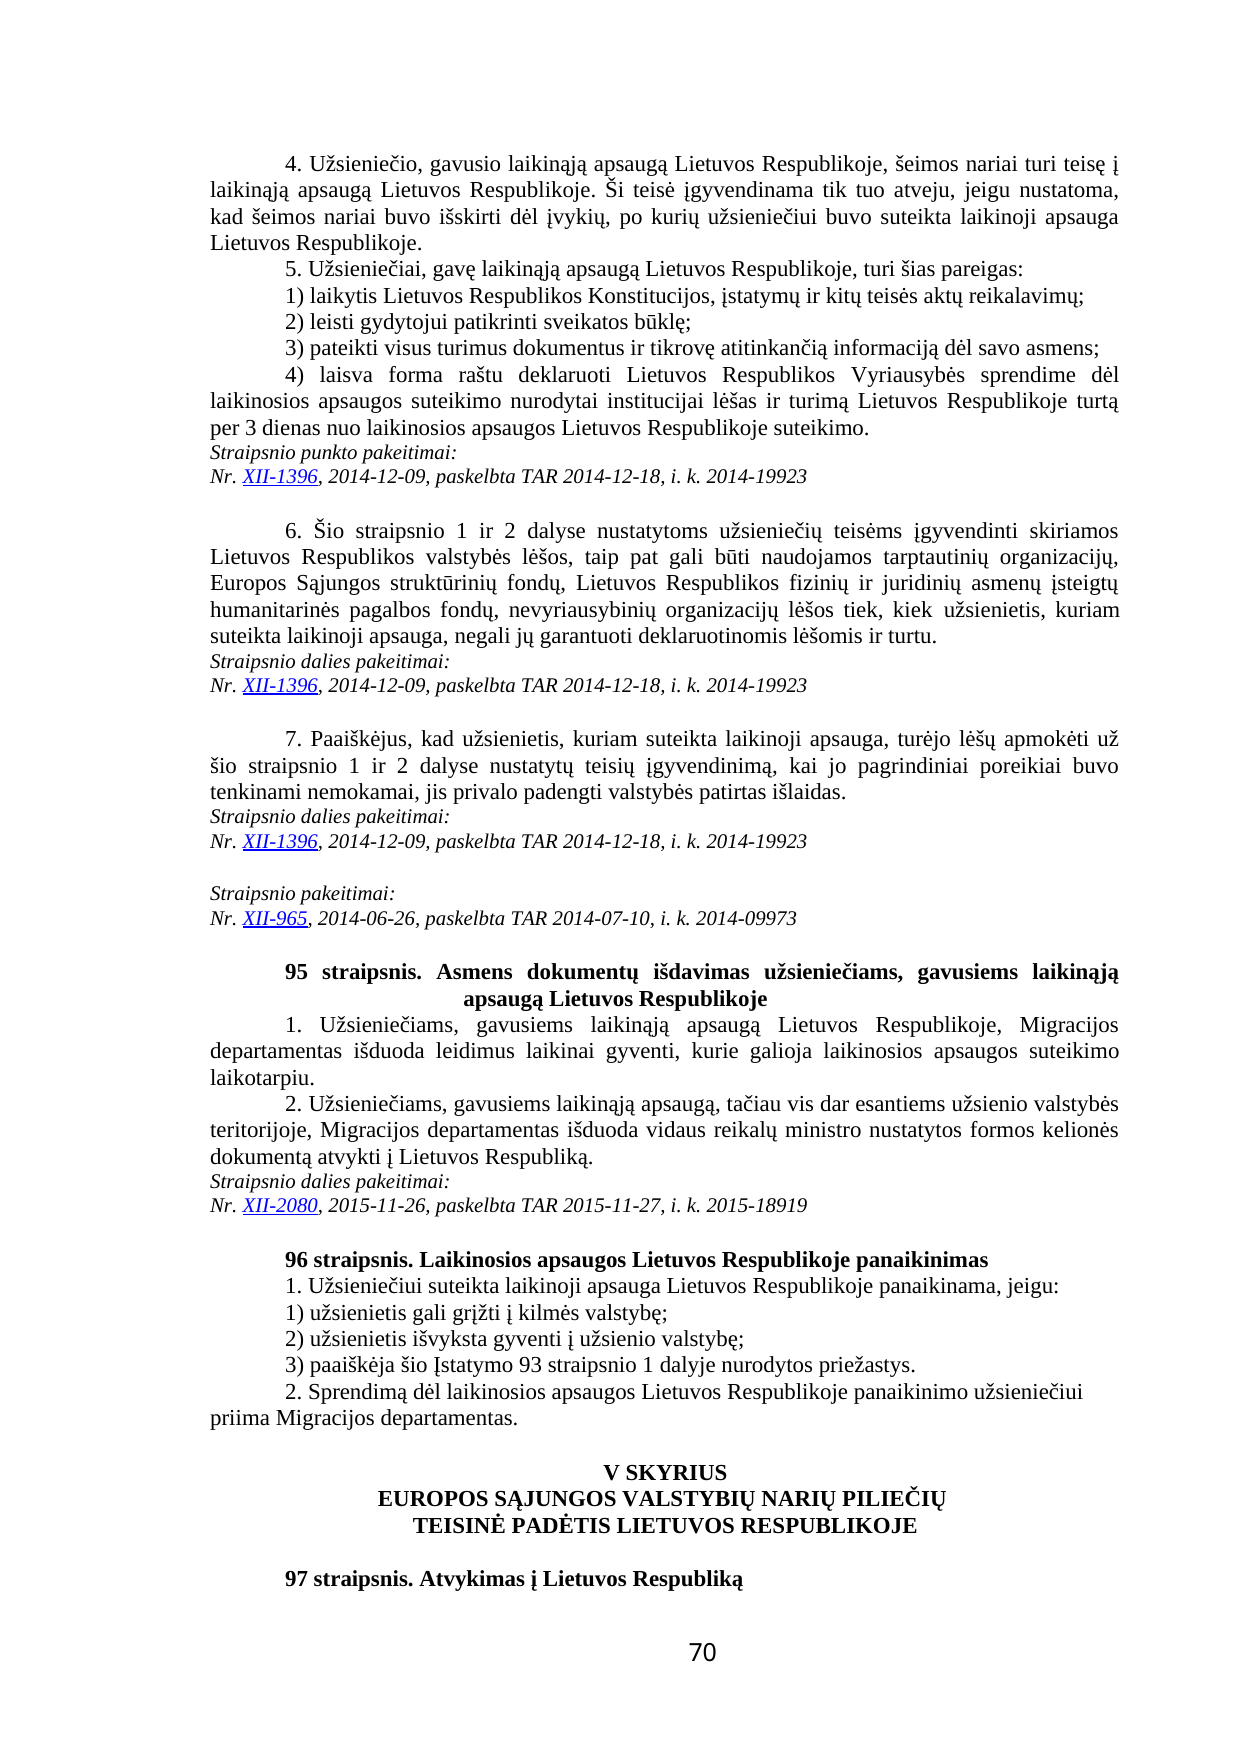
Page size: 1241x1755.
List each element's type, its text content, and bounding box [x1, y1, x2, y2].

text 2) leisti gydytojui patikrinti sveikatos būklę; [210, 308, 1120, 334]
text EUROPOS SĄJUNGOS VALSTYBIŲ NARIŲ PILIEČIŲ [210, 1486, 1120, 1512]
text 2. Užsieniečiams, gavusiems laikinąją apsaugą, tačiau vis dar esantiems užsienio valstybės teritorijoje, Migracijos departamentas išduoda vidaus reikalų ministro nustatytos formos kelionės dokumentą atvykti į Lietuvos Respubliką. [210, 1090, 1120, 1169]
text 2) užsienietis išvyksta gyventi į užsienio valstybę; [210, 1325, 1120, 1351]
text Straipsnio dalies pakeitimai: [210, 1169, 1120, 1193]
text 7. Paaiškėjus, kad užsienietis, kuriam suteikta laikinoji apsauga, turėjo lėšų apmokėti už šio straipsnio 1 ir 2 dalyse nustatytų teisių įgyvendinimą, kai jo pagrindiniai poreikiai buvo tenkinami nemokamai, jis privalo padengti valstybės patirtas išlaidas. [210, 725, 1120, 804]
text Straipsnio dalies pakeitimai: [210, 648, 1120, 673]
text Straipsnio pakeitimai: [210, 881, 1120, 905]
text 1) užsienietis gali grįžti į kilmės valstybę; [210, 1299, 1120, 1325]
text Nr. XII-1396, 2014-12-09, paskelbta TAR 2014-12-18, i. k. 2014-19923 [210, 464, 1120, 488]
text 3) pateikti visus turimus dokumentus ir tikrovę atitinkančią informaciją dėl savo asmens; [210, 334, 1120, 361]
text V SKYRIUS [210, 1459, 1120, 1486]
text Nr. XII-1396, 2014-12-09, paskelbta TAR 2014-12-18, i. k. 2014-19923 [210, 673, 1120, 697]
text 97 straipsnis. Atvykimas į Lietuvos Respubliką [210, 1564, 1120, 1591]
text 95 straipsnis. Asmens dokumentų išdavimas užsieniečiams, gavusiems laikinąją apsaugą Lietuvos Respublikoje [285, 958, 1120, 1011]
text 4) laisva forma raštu deklaruoti Lietuvos Respublikos Vyriausybės sprendime dėl laikinosios apsaugos suteikimo nurodytai institucijai lėšas ir turimą Lietuvos Respublikoje turtą per 3 dienas nuo laikinosios apsaugos Lietuvos Respublikoje suteikimo. [210, 361, 1120, 440]
text 4. Užsieniečio, gavusio laikinąją apsaugą Lietuvos Respublikoje, šeimos nariai turi teisę į laikinąją apsaugą Lietuvos Respublikoje. Ši teisė įgyvendinama tik tuo atveju, jeigu nustatoma, kad šeimos nariai buvo išskirti dėl įvykių, po kurių užsieniečiui buvo suteikta laikinoji apsauga Lietuvos Respublikoje. [210, 150, 1120, 255]
text Nr. XII-965, 2014-06-26, paskelbta TAR 2014-07-10, i. k. 2014-09973 [210, 905, 1120, 929]
text 6. Šio straipsnio 1 ir 2 dalyse nustatytoms užsieniečių teisėms įgyvendinti skiriamos Lietuvos Respublikos valstybės lėšos, taip pat gali būti naudojamos tarptautinių organizacijų, Europos Sąjungos struktūrinių fondų, Lietuvos Respublikos fizinių ir juridinių asmenų įsteigtų humanitarinės pagalbos fondų, nevyriausybinių organizacijų lėšos tiek, kiek užsienietis, kuriam suteikta laikinoji apsauga, negali jų garantuoti deklaruotinomis lėšomis ir turtu. [210, 517, 1120, 648]
text Straipsnio punkto pakeitimai: [210, 440, 1120, 464]
text Nr. XII-1396, 2014-12-09, paskelbta TAR 2014-12-18, i. k. 2014-19923 [210, 828, 1120, 853]
text 2. Sprendimą dėl laikinosios apsaugos Lietuvos Respublikoje panaikinimo užsieniečiui priima Migracijos departamentas. [210, 1378, 1120, 1430]
text 1. Užsieniečiams, gavusiems laikinąją apsaugą Lietuvos Respublikoje, Migracijos departamentas išduoda leidimus laikinai gyventi, kurie galioja laikinosios apsaugos suteikimo laikotarpiu. [210, 1011, 1120, 1090]
text 5. Užsieniečiai, gavę laikinąją apsaugą Lietuvos Respublikoje, turi šias pareigas: [210, 255, 1120, 282]
text Nr. XII-2080, 2015-11-26, paskelbta TAR 2015-11-27, i. k. 2015-18919 [210, 1193, 1120, 1217]
text 96 straipsnis. Laikinosios apsaugos Lietuvos Respublikoje panaikinimas [210, 1246, 1120, 1272]
text 1) laikytis Lietuvos Respublikos Konstitucijos, įstatymų ir kitų teisės aktų reikalavimų; [210, 282, 1120, 308]
text 1. Užsieniečiui suteikta laikinoji apsauga Lietuvos Respublikoje panaikinama, jeigu: [210, 1272, 1120, 1299]
text Straipsnio dalies pakeitimai: [210, 804, 1120, 828]
text 3) paaiškėja šio Įstatymo 93 straipsnio 1 dalyje nurodytos priežastys. [210, 1351, 1120, 1378]
text TEISINĖ PADĖTIS LIETUVOS RESPUBLIKOJE [210, 1512, 1120, 1538]
